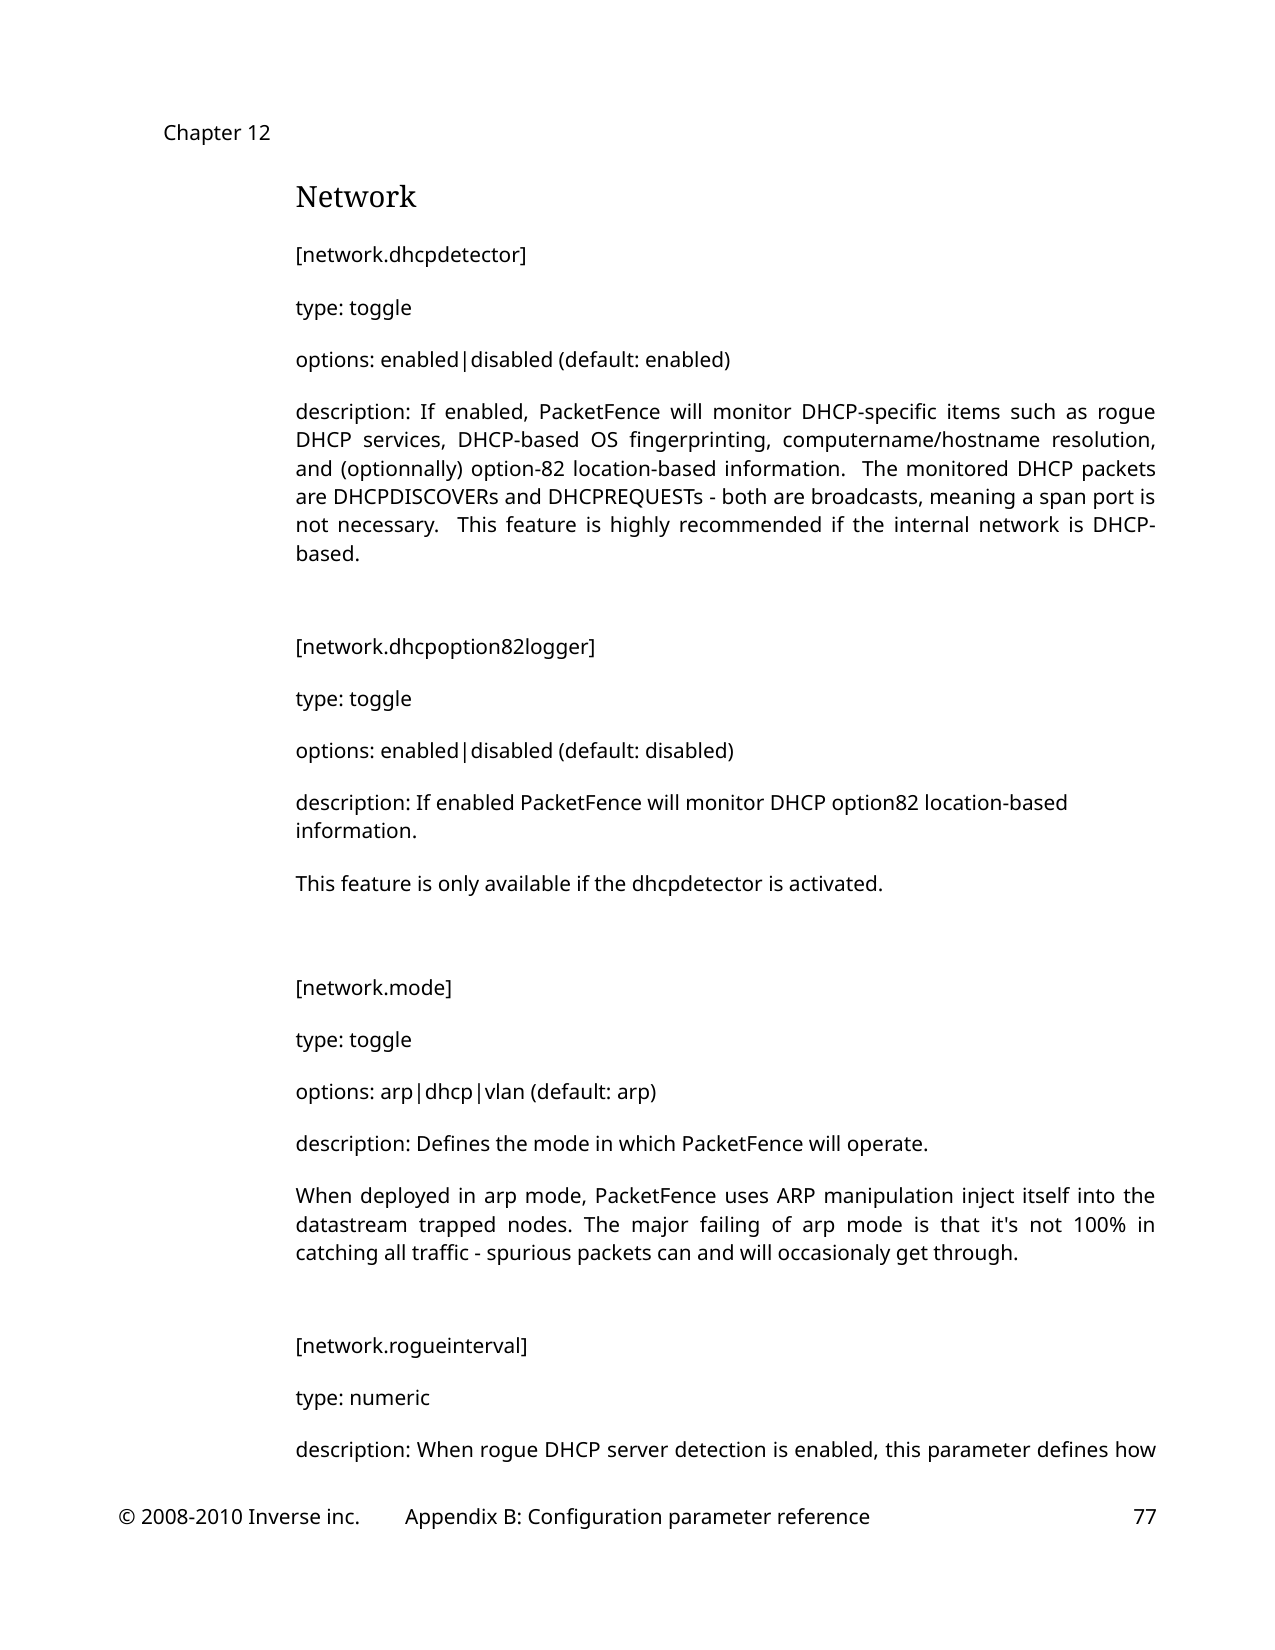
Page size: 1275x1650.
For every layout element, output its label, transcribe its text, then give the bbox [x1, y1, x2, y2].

text type: toggle [295, 1025, 1157, 1053]
text type: toggle [295, 684, 1157, 712]
text When deployed in arp mode, PacketFence uses ARP manipulation inject itself into the datastream trapped nodes. The major failing of arp mode is that it's not 100% in catching all traffic - spurious packets can and will occasionaly get through. [295, 1181, 1157, 1267]
text [network.dhcpoption82logger] [295, 632, 1157, 660]
text options: enabled|disabled (default: disabled) [295, 736, 1157, 764]
text type: toggle [295, 293, 1157, 321]
text options: enabled|disabled (default: enabled) [295, 345, 1157, 373]
text description: Defines the mode in which PacketFence will operate. [295, 1129, 1157, 1158]
text [network.rogueinterval] [295, 1331, 1157, 1359]
text description: If enabled PacketFence will monitor DHCP option82 location-based information. [295, 788, 1157, 845]
text [network.mode] [295, 973, 1157, 1001]
text This feature is only available if the dhcpdetector is activated. [295, 869, 1157, 897]
text options: arp|dhcp|vlan (default: arp) [295, 1077, 1157, 1106]
subtitle Network [295, 176, 1157, 216]
text [network.dhcpdetector] [295, 241, 1157, 269]
text description: If enabled, PacketFence will monitor DHCP-specific items such as rogue DHCP services, DHCP-based OS fingerprinting, computername/hostname resolution, and (optionnally) option-82 location-based information. The monitored DHCP packets are DHCPDISCOVERs and DHCPREQUESTs - both are broadcasts, meaning a span port is not necessary. This feature is highly recommended if the internal network is DHCP-based. [295, 397, 1157, 567]
text description: When rogue DHCP server detection is enabled, this parameter defines how [295, 1435, 1157, 1464]
text type: numeric [295, 1383, 1157, 1412]
